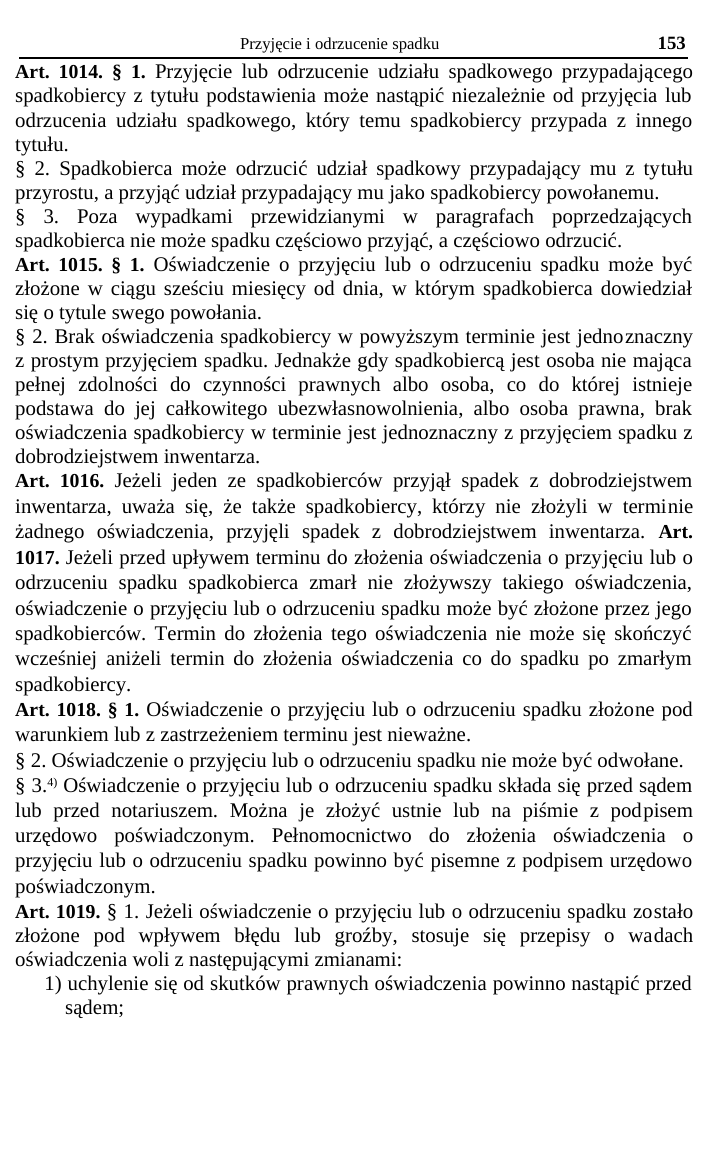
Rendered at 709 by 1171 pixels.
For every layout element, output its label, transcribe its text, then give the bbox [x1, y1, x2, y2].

text Art. 1014. § 1. Przyjęcie lub odrzucenie udziału spadkowego przypadają­cego spadkobiercy z tytułu podstawienia może nastąpić niezależnie od przyjęcia lub odrzucenia udziału spadkowego, który temu spadkobiercy przypada z innego tytułu. [15, 59, 693, 156]
text § 2. Oświadczenie o przyjęciu lub o odrzuceniu spadku nie może być od­wołane. [15, 748, 693, 772]
text § 3.4) Oświadczenie o przyjęciu lub o odrzuceniu spadku składa się przed sądem lub przed notariuszem. Można je złożyć ustnie lub na piśmie z pod­pisem urzędowo poświadczonym. Pełnomocnictwo do złożenia oświadcze­nia o przyjęciu lub o odrzuceniu spadku powinno być pisemne z podpisem urzędowo poświadczonym. [15, 773, 693, 898]
text Art. 1018. § 1. Oświadczenie o przyjęciu lub o odrzuceniu spadku złożo­ne pod warunkiem lub z zastrzeżeniem terminu jest nieważne. [15, 697, 693, 746]
text Art. 1019. § 1. Jeżeli oświadczenie o przyjęciu lub o odrzuceniu spadku zo­stało złożone pod wpływem błędu lub groźby, stosuje się przepisy o wa­dach oświadczenia woli z następującymi zmianami: [15, 899, 693, 971]
text Art. 1015. § 1. Oświadczenie o przyjęciu lub o odrzuceniu spadku może być złożone w ciągu sześciu miesięcy od dnia, w którym spadkobierca dowiedział się o tytule swego powołania. [15, 252, 693, 324]
text § 2. Brak oświadczenia spadkobiercy w powyższym terminie jest jedno­znaczny z prostym przyjęciem spadku. Jednakże gdy spadkobiercą jest osoba nie mająca pełnej zdolności do czynności prawnych albo osoba, co do której istnieje podstawa do jej całkowitego ubezwłasnowolnienia, albo osoba prawna, brak oświadczenia spadkobiercy w terminie jest jednoznacz­ny z przyjęciem spadku z dobrodziejstwem inwentarza. [15, 324, 693, 468]
text § 2. Spadkobierca może odrzucić udział spadkowy przypadający mu z ty­tułu przyrostu, a przyjąć udział przypadający mu jako spadkobiercy powo­łanemu. [15, 156, 693, 204]
text 1) uchylenie się od skutków prawnych oświadczenia powinno nastąpić przed sądem; [44, 971, 693, 1019]
text Przyjęcie i odrzucenie spadku [240, 34, 470, 53]
text § 3. Poza wypadkami przewidzianymi w paragrafach poprzedzających spadkobierca nie może spadku częściowo przyjąć, a częściowo odrzucić. [15, 204, 693, 252]
text 153 [657, 32, 691, 53]
text Art. 1016. Jeżeli jeden ze spadkobierców przyjął spadek z dobrodziejstwem inwentarza, uważa się, że także spadkobiercy, którzy nie złożyli w termi­nie żadnego oświadczenia, przyjęli spadek z dobrodziejstwem inwentarza. Art. 1017. Jeżeli przed upływem terminu do złożenia oświadczenia o przy­jęciu lub o odrzuceniu spadku spadkobierca zmarł nie złożywszy takiego oświadczenia, oświadczenie o przyjęciu lub o odrzuceniu spadku może być złożone przez jego spadkobierców. Termin do złożenia tego oświadczenia nie może się skończyć wcześniej aniżeli termin do złożenia oświadczenia co do spadku po zmarłym spadkobiercy. [15, 468, 693, 696]
